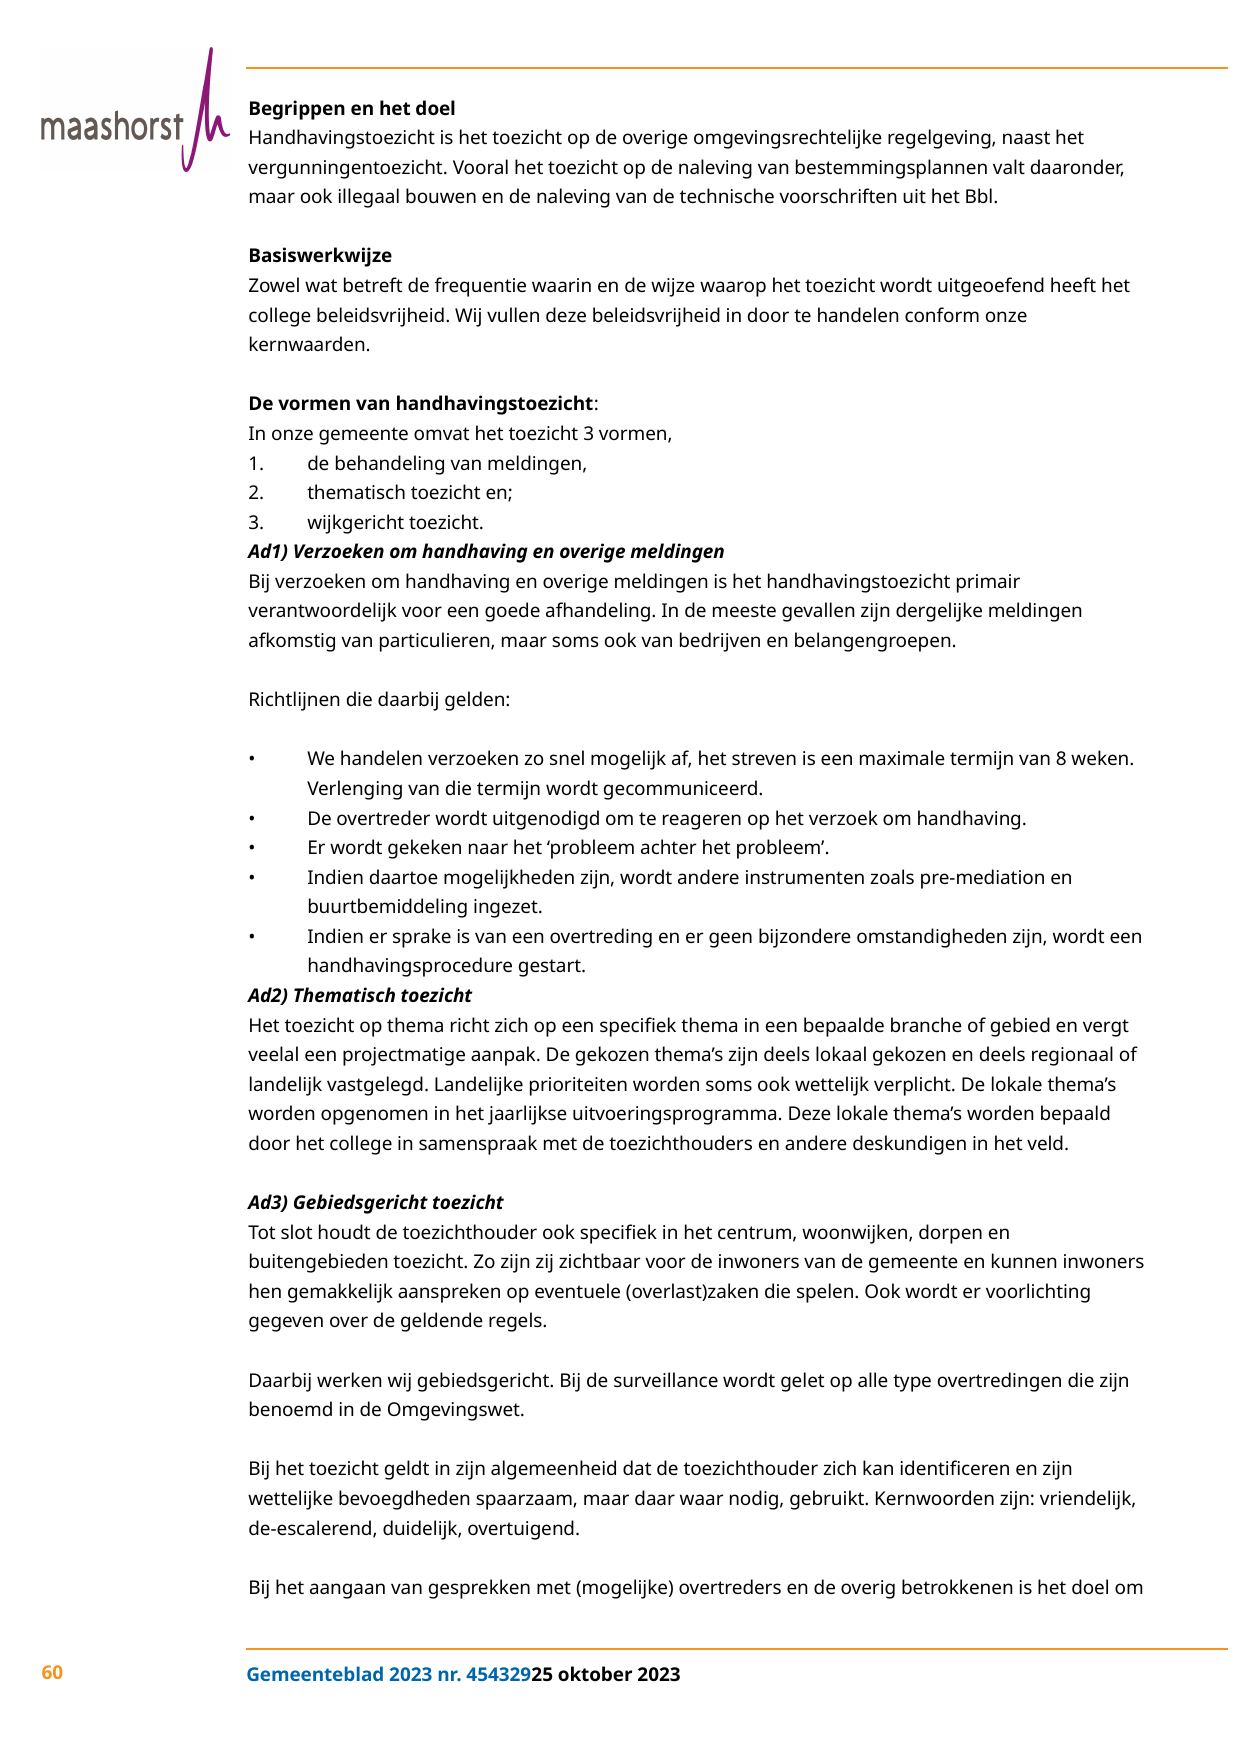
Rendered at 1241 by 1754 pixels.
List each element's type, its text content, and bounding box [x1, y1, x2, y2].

text Begrippen en het doel [248, 95, 1152, 121]
text In onze gemeente omvat het toezicht 3 vormen, [248, 420, 1152, 446]
text Bij het toezicht geldt in zijn algemeenheid dat de toezichthouder zich kan identificeren en zijn wettelijke bevoegdheden spaarzaam, maar daar waar nodig, gebruikt. Kernwoorden zijn: vriendelijk, de-escalerend, duidelijk, overtuigend. [248, 1456, 1152, 1541]
text Basiswerkwijze [248, 243, 1152, 268]
text Daarbij werken wij gebiedsgericht. Bij de surveillance wordt gelet op alle type overtredingen die zijn benoemd in de Omgevingswet. [248, 1367, 1152, 1422]
text Bij het aangaan van gesprekken met (mogelijke) overtreders en de overig betrokkenen is het doel om [248, 1574, 1152, 1600]
text Richtlijnen die daarbij gelden: [248, 686, 1152, 712]
list De overtreder wordt uitgenodigd om te reageren op het verzoek om handhaving. [248, 805, 1152, 831]
text Zowel wat betreft de frequentie waarin en de wijze waarop het toezicht wordt uitgeoefend heeft het college beleidsvrijheid. Wij vullen deze beleidsvrijheid in door te handelen conform onze kernwaarden. [248, 272, 1152, 357]
text Tot slot houdt de toezichthouder ook specifiek in het centrum, woonwijken, dorpen en buitengebieden toezicht. Zo zijn zij zichtbaar voor de inwoners van de gemeente en kunnen inwoners hen gemakkelijk aanspreken op eventuele (overlast)zaken die spelen. Ook wordt er voorlichting gegeven over de geldende regels. [248, 1219, 1152, 1333]
text De vormen van handhavingstoezicht: [248, 391, 1152, 416]
text Ad3) Gebiedsgericht toezicht [248, 1189, 1152, 1215]
text Ad2) Thematisch toezicht [248, 982, 1152, 1008]
list thematisch toezicht en; [248, 479, 1152, 505]
text Ad1) Verzoeken om handhaving en overige meldingen [248, 538, 1152, 564]
list Indien er sprake is van een overtreding en er geen bijzondere omstandigheden zijn, wordt een handhavingsprocedure gestart. [248, 923, 1152, 978]
list We handelen verzoeken zo snel mogelijk af, het streven is een maximale termijn van 8 weken. Verlenging van die termijn wordt gecommuniceerd. [248, 746, 1152, 801]
list Indien daartoe mogelijkheden zijn, wordt andere instrumenten zoals pre-mediation en buurtbemiddeling ingezet. [248, 864, 1152, 919]
list de behandeling van meldingen, [248, 450, 1152, 476]
list wijkgericht toezicht. [248, 509, 1152, 535]
text Handhavingstoezicht is het toezicht op de overige omgevingsrechtelijke regelgeving, naast het vergunningentoezicht. Vooral het toezicht op de naleving van bestemmingsplannen valt daaronder, maar ook illegaal bouwen en de naleving van de technische voorschriften uit het Bbl. [248, 124, 1152, 209]
text Bij verzoeken om handhaving en overige meldingen is het handhavingstoezicht primair verantwoordelijk voor een goede afhandeling. In de meeste gevallen zijn dergelijke meldingen afkomstig van particulieren, maar soms ook van bedrijven en belangengroepen. [248, 568, 1152, 653]
text Het toezicht op thema richt zich op een specifiek thema in een bepaalde branche of gebied en vergt veelal een projectmatige aanpak. De gekozen thema’s zijn deels lokaal gekozen en deels regionaal of landelijk vastgelegd. Landelijke prioriteiten worden soms ook wettelijk verplicht. De lokale thema’s worden opgenomen in het jaarlijkse uitvoeringsprogramma. Deze lokale thema’s worden bepaald door het college in samenspraak met de toezichthouders en andere deskundigen in het veld. [248, 1012, 1152, 1156]
list Er wordt gekeken naar het ‘probleem achter het probleem’. [248, 834, 1152, 860]
picture [41, 47, 231, 172]
